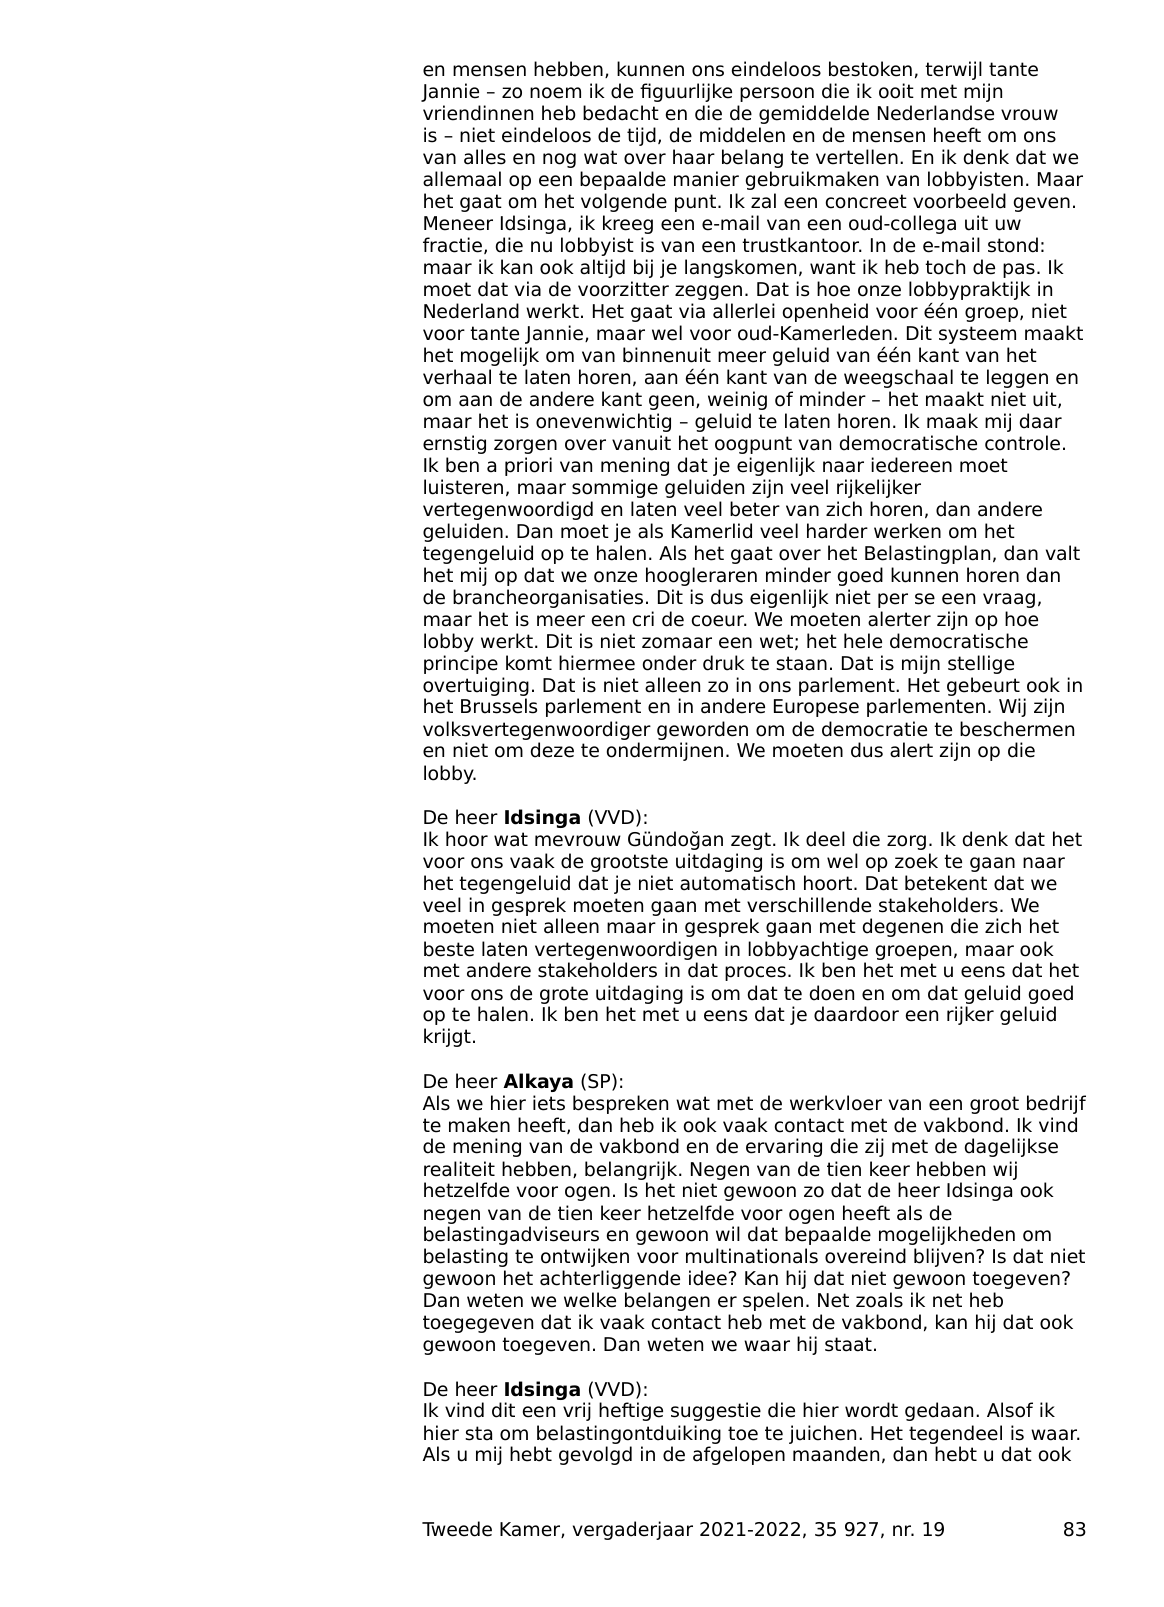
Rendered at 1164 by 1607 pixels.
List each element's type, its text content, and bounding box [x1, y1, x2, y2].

text en mensen hebben, kunnen ons eindeloos bestoken, terwijl tante Jannie – zo noem ik de figuurlijke persoon die ik ooit met mijn vriendinnen heb bedacht en die de gemiddelde Nederlandse vrouw is – niet eindeloos de tijd, de middelen en de mensen heeft om ons van alles en nog wat over haar belang te vertellen. En ik denk dat we allemaal op een bepaalde manier gebruikmaken van lobbyisten. Maar het gaat om het volgende punt. Ik zal een concreet voorbeeld geven. Meneer Idsinga, ik kreeg een e-mail van een oud-collega uit uw fractie, die nu lobbyist is van een trustkantoor. In de e-mail stond: maar ik kan ook altijd bij je langskomen, want ik heb toch de pas. Ik moet dat via de voorzitter zeggen. Dat is hoe onze lobbypraktijk in Nederland werkt. Het gaat via allerlei openheid voor één groep, niet voor tante Jannie, maar wel voor oud-Kamerleden. Dit systeem maakt het mogelijk om van binnenuit meer geluid van één kant van het verhaal te laten horen, aan één kant van de weegschaal te leggen en om aan de andere kant geen, weinig of minder – het maakt niet uit, maar het is onevenwichtig – geluid te laten horen. Ik maak mij daar ernstig zorgen over vanuit het oogpunt van democratische controle. [422, 59, 1087, 455]
text De heer Idsinga (VVD): [422, 807, 1087, 828]
text Ik hoor wat mevrouw Gündoğan zegt. Ik deel die zorg. Ik denk dat het voor ons vaak de grootste uitdaging is om wel op zoek te gaan naar het tegengeluid dat je niet automatisch hoort. Dat betekent dat we veel in gesprek moeten gaan met verschillende stakeholders. We moeten niet alleen maar in gesprek gaan met degenen die zich het beste laten vertegenwoordigen in lobbyachtige groepen, maar ook met andere stakeholders in dat proces. Ik ben het met u eens dat het voor ons de grote uitdaging is om dat te doen en om dat geluid goed op te halen. Ik ben het met u eens dat je daardoor een rijker geluid krijgt. [422, 828, 1087, 1048]
text De heer Alkaya (SP): [422, 1071, 1087, 1092]
text Ik vind dit een vrij heftige suggestie die hier wordt gedaan. Alsof ik hier sta om belastingontduiking toe te juichen. Het tegendeel is waar. Als u mij hebt gevolgd in de afgelopen maanden, dan hebt u dat ook [422, 1400, 1087, 1466]
text Als we hier iets bespreken wat met de werkvloer van een groot bedrijf te maken heeft, dan heb ik ook vaak contact met de vakbond. Ik vind de mening van de vakbond en de ervaring die zij met de dagelijkse realiteit hebben, belangrijk. Negen van de tien keer hebben wij hetzelfde voor ogen. Is het niet gewoon zo dat de heer Idsinga ook negen van de tien keer hetzelfde voor ogen heeft als de belastingadviseurs en gewoon wil dat bepaalde mogelijkheden om belasting te ontwijken voor multinationals overeind blijven? Is dat niet gewoon het achterliggende idee? Kan hij dat niet gewoon toegeven? Dan weten we welke belangen er spelen. Net zoals ik net heb toegegeven dat ik vaak contact heb met de vakbond, kan hij dat ook gewoon toegeven. Dan weten we waar hij staat. [422, 1092, 1087, 1356]
text Ik ben a priori van mening dat je eigenlijk naar iedereen moet luisteren, maar sommige geluiden zijn veel rijkelijker vertegenwoordigd en laten veel beter van zich horen, dan andere geluiden. Dan moet je als Kamerlid veel harder werken om het tegengeluid op te halen. Als het gaat over het Belastingplan, dan valt het mij op dat we onze hoogleraren minder goed kunnen horen dan de brancheorganisaties. Dit is dus eigenlijk niet per se een vraag, maar het is meer een cri de coeur. We moeten alerter zijn op hoe lobby werkt. Dit is niet zomaar een wet; het hele democratische principe komt hiermee onder druk te staan. Dat is mijn stellige overtuiging. Dat is niet alleen zo in ons parlement. Het gebeurt ook in het Brussels parlement en in andere Europese parlementen. Wij zijn volksvertegenwoordiger geworden om de democratie te beschermen en niet om deze te ondermijnen. We moeten dus alert zijn op die lobby. [422, 455, 1087, 784]
text De heer Idsinga (VVD): [422, 1378, 1087, 1400]
